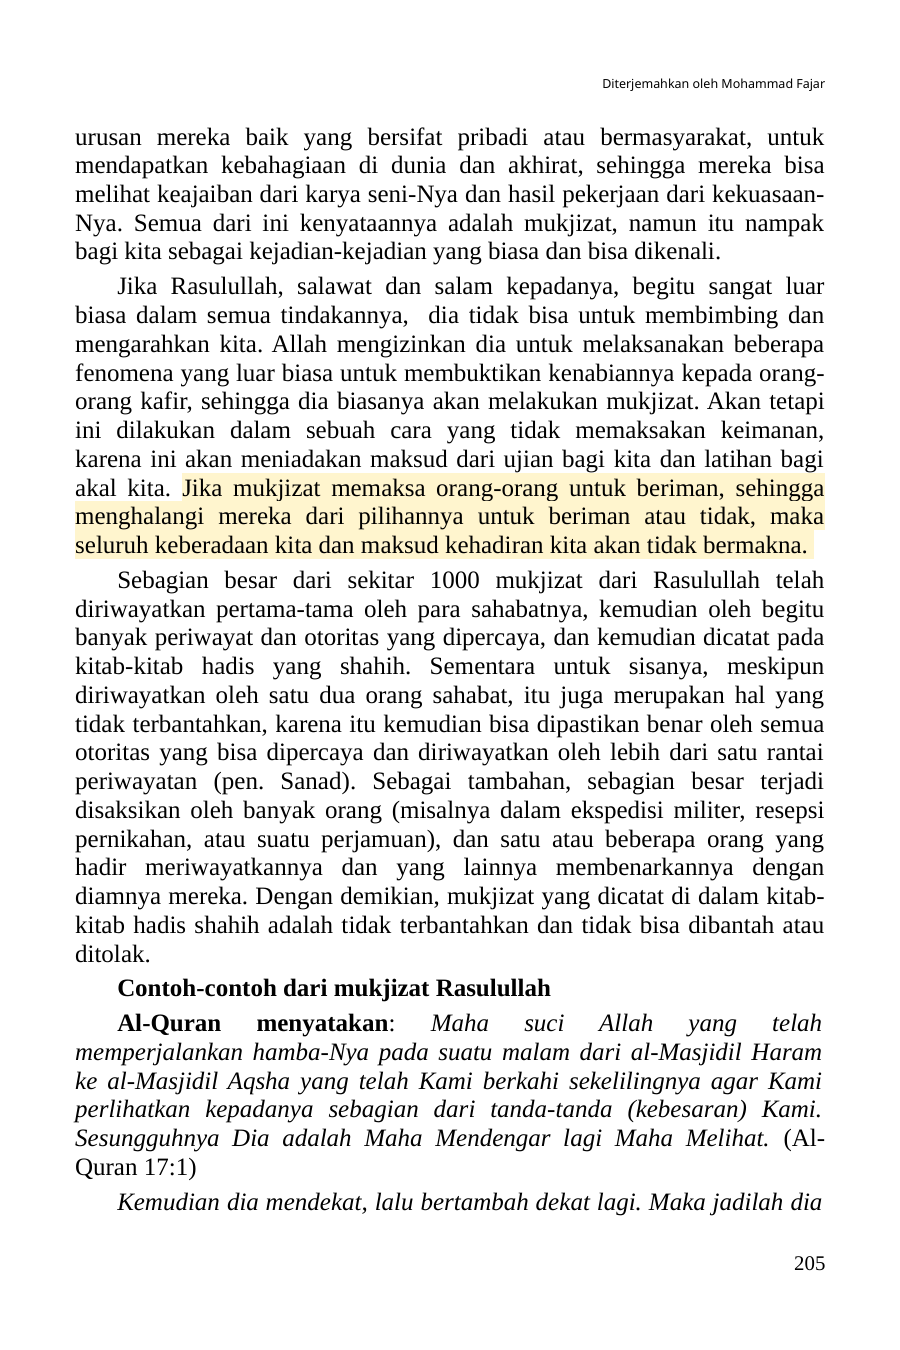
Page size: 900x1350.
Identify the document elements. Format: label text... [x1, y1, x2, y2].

text Sebagian besar dari sekitar 1000 mukjizat dari Rasulullah telah diriwayatkan pertama-tama oleh para sahabatnya, kemudian oleh begitu banyak periwayat dan otoritas yang dipercaya, dan kemudian dicatat pada kitab-kitab hadis yang shahih. Sementara untuk sisanya, meskipun diriwayatkan oleh satu dua orang sahabat, itu juga merupakan hal yang tidak terbantahkan, karena itu kemudian bisa dipastikan benar oleh semua otoritas yang bisa dipercaya dan diriwayatkan oleh lebih dari satu rantai periwayatan (pen. Sanad). Sebagai tambahan, sebagian besar terjadi disaksikan oleh banyak orang (misalnya dalam ekspedisi militer, resepsi pernikahan, atau suatu perjamuan), dan satu atau beberapa orang yang hadir meriwayatkannya dan yang lainnya membenarkannya dengan diamnya mereka. Dengan demikian, mukjizat yang dicatat di dalam kitab-kitab hadis shahih adalah tidak terbantahkan dan tidak bisa dibantah atau ditolak. [75, 565, 825, 967]
text urusan mereka baik yang bersifat pribadi atau bermasyarakat, untuk mendapatkan kebahagiaan di dunia dan akhirat, sehingga mereka bisa melihat keajaiban dari karya seni-Nya dan hasil pekerjaan dari kekuasaan-Nya. Semua dari ini kenyataannya adalah mukjizat, namun itu nampak bagi kita sebagai kejadian-kejadian yang biasa dan bisa dikenali. [75, 122, 825, 265]
text Jika Rasulullah, salawat dan salam kepadanya, begitu sangat luar biasa dalam semua tindakannya, dia tidak bisa untuk membimbing dan mengarahkan kita. Allah mengizinkan dia untuk melaksanakan beberapa fenomena yang luar biasa untuk membuktikan kenabiannya kepada orang-orang kafir, sehingga dia biasanya akan melakukan mukjizat. Akan tetapi ini dilakukan dalam sebuah cara yang tidak memaksakan keimanan, karena ini akan meniadakan maksud dari ujian bagi kita dan latihan bagi akal kita. Jika mukjizat memaksa orang-orang untuk beriman, sehingga menghalangi mereka dari pilihannya untuk beriman atau tidak, maka seluruh keberadaan kita dan maksud kehadiran kita akan tidak bermakna. [75, 271, 825, 559]
text Kemudian dia mendekat, lalu bertambah dekat lagi. Maka jadilah dia [75, 1187, 825, 1216]
text Contoh-contoh dari mukjizat Rasulullah [75, 973, 825, 1002]
text Al-Quran menyatakan: Maha suci Allah yang telah memperjalankan hamba-Nya pada suatu malam dari al-Masjidil Haram ke al-Masjidil Aqsha yang telah Kami berkahi sekelilingnya agar Kami perlihatkan kepadanya sebagian dari tanda-tanda (kebesaran) Kami. Sesungguhnya Dia adalah Maha Mendengar lagi Maha Melihat. (Al-Quran 17:1) [75, 1008, 825, 1181]
